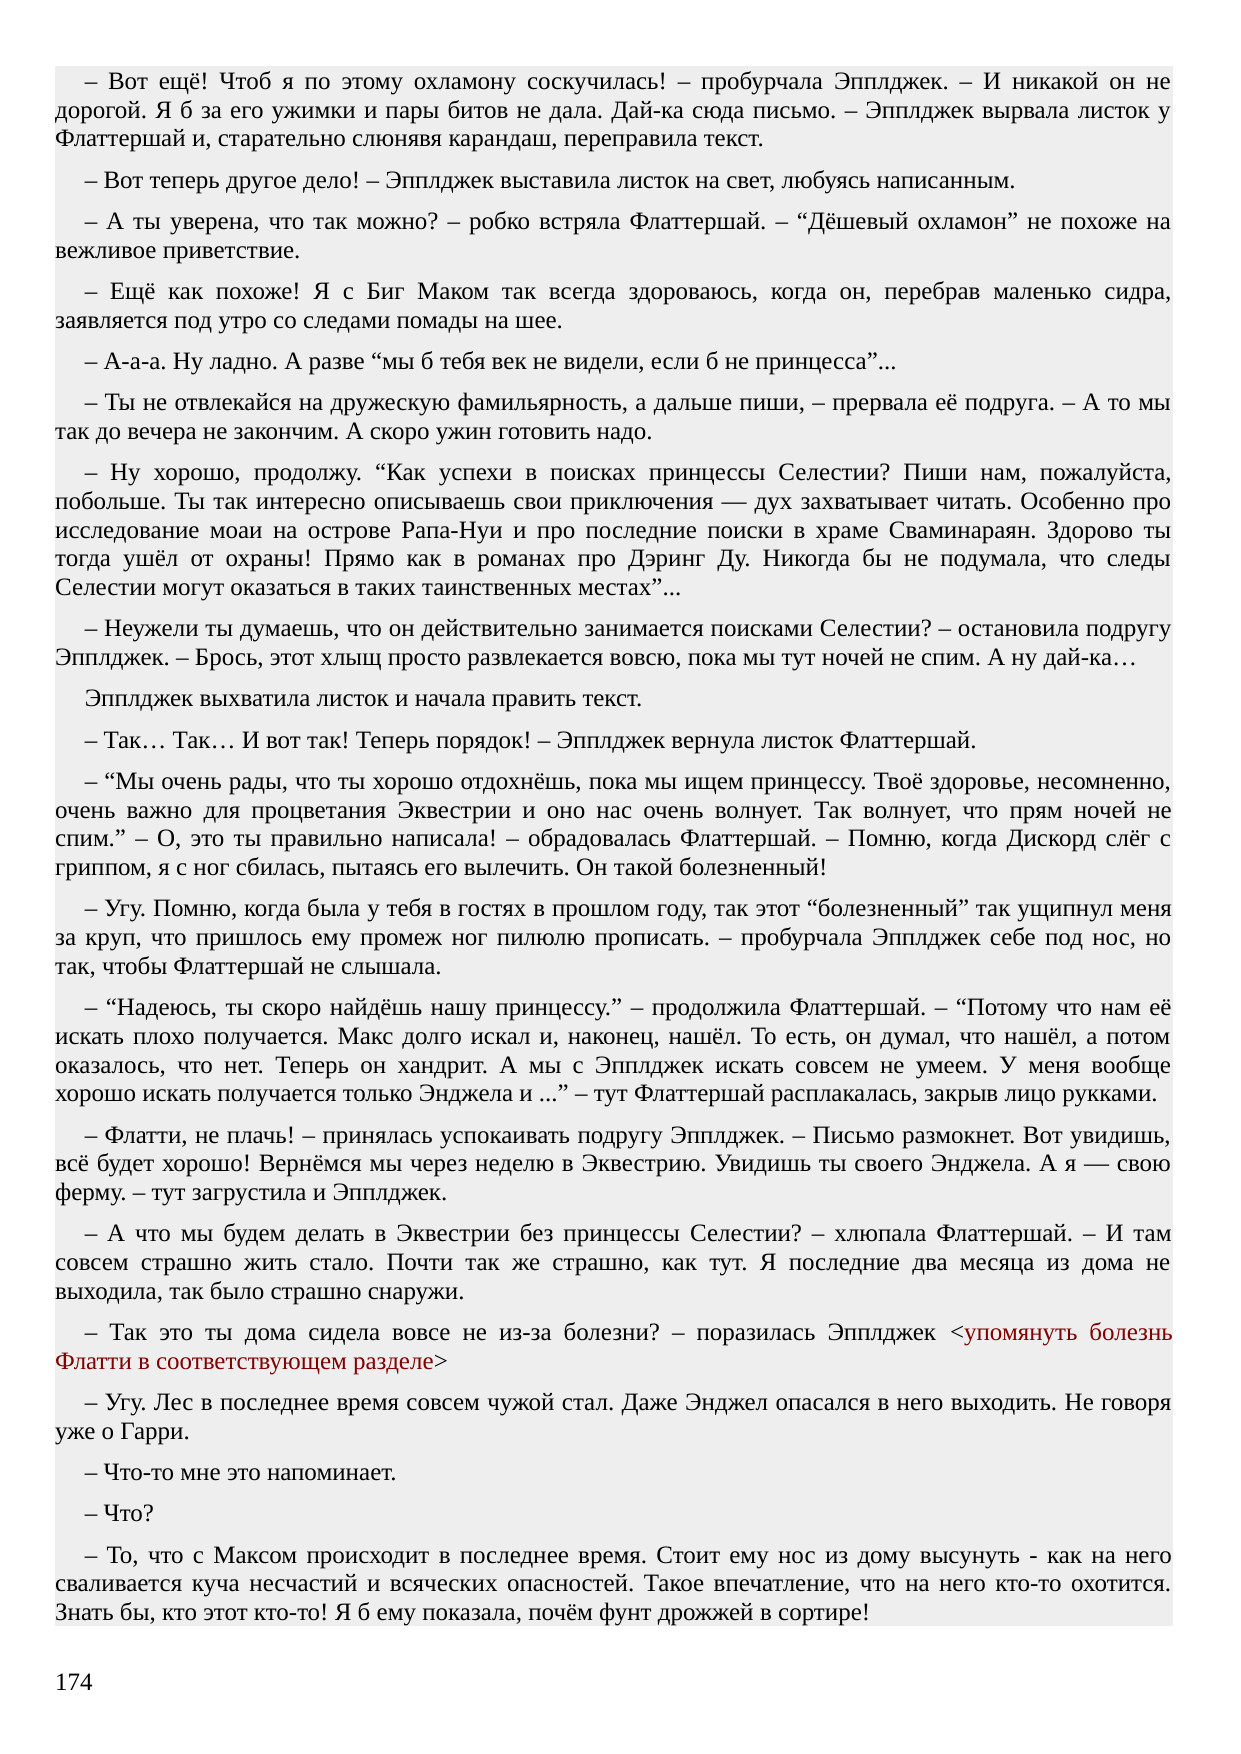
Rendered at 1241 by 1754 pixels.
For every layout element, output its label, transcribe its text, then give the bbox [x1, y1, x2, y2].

text Эпплджек выхватила листок и начала править текст. [55, 683, 1173, 712]
text – Вот теперь другое дело! – Эпплджек выставила листок на свет, любуясь написанным. [55, 165, 1173, 193]
text – А ты уверена, что так можно? – робко встряла Флаттершай. – “Дёшевый охламон” не похоже на вежливое приветствие. [55, 206, 1173, 263]
text – Что-то мне это напоминает. [55, 1457, 1173, 1486]
text – Так… Так… И вот так! Теперь порядок! – Эпплджек вернула листок Флаттершай. [55, 725, 1173, 753]
text – Что? [55, 1498, 1173, 1527]
text – “Надеюсь, ты скоро найдёшь нашу принцессу.” – продолжила Флаттершай. – “Потому что нам её искать плохо получается. Макс долго искал и, наконец, нашёл. То есть, он думал, что нашёл, а потом оказалось, что нет. Теперь он хандрит. А мы с Эпплджек искать совсем не умеем. У меня вообще хорошо искать получается только Энджела и ...” – тут Флаттершай расплакалась, закрыв лицо рукками. [55, 992, 1173, 1107]
text – “Мы очень рады, что ты хорошо отдохнёшь, пока мы ищем принцессу. Твоё здоровье, несомненно, очень важно для процветания Эквестрии и оно нас очень волнует. Так волнует, что прям ночей не спим.” – О, это ты правильно написала! – обрадовалась Флаттершай. – Помню, когда Дискорд слёг с гриппом, я с ног сбилась, пытаясь его вылечить. Он такой болезненный! [55, 766, 1173, 881]
text – Ты не отвлекайся на дружескую фамильярность, а дальше пиши, – прервала её подруга. – А то мы так до вечера не закончим. А скоро ужин готовить надо. [55, 387, 1173, 445]
text – Неужели ты думаешь, что он действительно занимается поисками Селестии? – остановила подругу Эпплджек. – Брось, этот хлыщ просто развлекается вовсю, пока мы тут ночей не спим. А ну дай-ка… [55, 613, 1173, 671]
text – Флатти, не плачь! – принялась успокаивать подругу Эпплджек. – Письмо размокнет. Вот увидишь, всё будет хорошо! Вернёмся мы через неделю в Эквестрию. Увидишь ты своего Энджела. А я — свою ферму. – тут загрустила и Эпплджек. [55, 1120, 1173, 1206]
text – То, что с Максом происходит в последнее время. Стоит ему нос из дому высунуть - как на него сваливается куча несчастий и всяческих опасностей. Такое впечатление, что на него кто-то охотится. Знать бы, кто этот кто-то! Я б ему показала, почём фунт дрожжей в сортире! [55, 1540, 1173, 1626]
text – А что мы будем делать в Эквестрии без принцессы Селестии? – хлюпала Флаттершай. – И там совсем страшно жить стало. Почти так же страшно, как тут. Я последние два месяца из дома не выходила, так было страшно снаружи. [55, 1218, 1173, 1305]
text – Ещё как похоже! Я с Биг Маком так всегда здороваюсь, когда он, перебрав маленько сидра, заявляется под утро со следами помады на шее. [55, 276, 1173, 333]
text – А-а-а. Ну ладно. А разве “мы б тебя век не видели, если б не принцесса”... [55, 346, 1173, 375]
text – Угу. Помню, когда была у тебя в гостях в прошлом году, так этот “болезненный” так ущипнул меня за круп, что пришлось ему промеж ног пилюлю прописать. – пробурчала Эпплджек себе под нос, но так, чтобы Флаттершай не слышала. [55, 893, 1173, 980]
text – Так это ты дома сидела вовсе не из-за болезни? – поразилась Эпплджек <упомянуть болезнь Флатти в соответствующем разделе> [55, 1317, 1173, 1375]
text – Ну хорошо, продолжу. “Как успехи в поисках принцессы Селестии? Пиши нам, пожалуйста, побольше. Ты так интересно описываешь свои приключения — дух захватывает читать. Особенно про исследование моаи на острове Рапа-Нуи и про последние поиски в храме Сваминараян. Здорово ты тогда ушёл от охраны! Прямо как в романах про Дэринг Ду. Никогда бы не подумала, что следы Селестии могут оказаться в таких таинственных местах”... [55, 457, 1173, 601]
text – Угу. Лес в последнее время совсем чужой стал. Даже Энджел опасался в него выходить. Не говоря уже о Гарри. [55, 1387, 1173, 1445]
text – Вот ещё! Чтоб я по этому охламону соскучилась! – пробурчала Эпплджек. – И никакой он не дорогой. Я б за его ужимки и пары битов не дала. Дай-ка сюда письмо. – Эпплджек вырвала листок у Флаттершай и, старательно слюнявя карандаш, переправила текст. [55, 66, 1173, 152]
